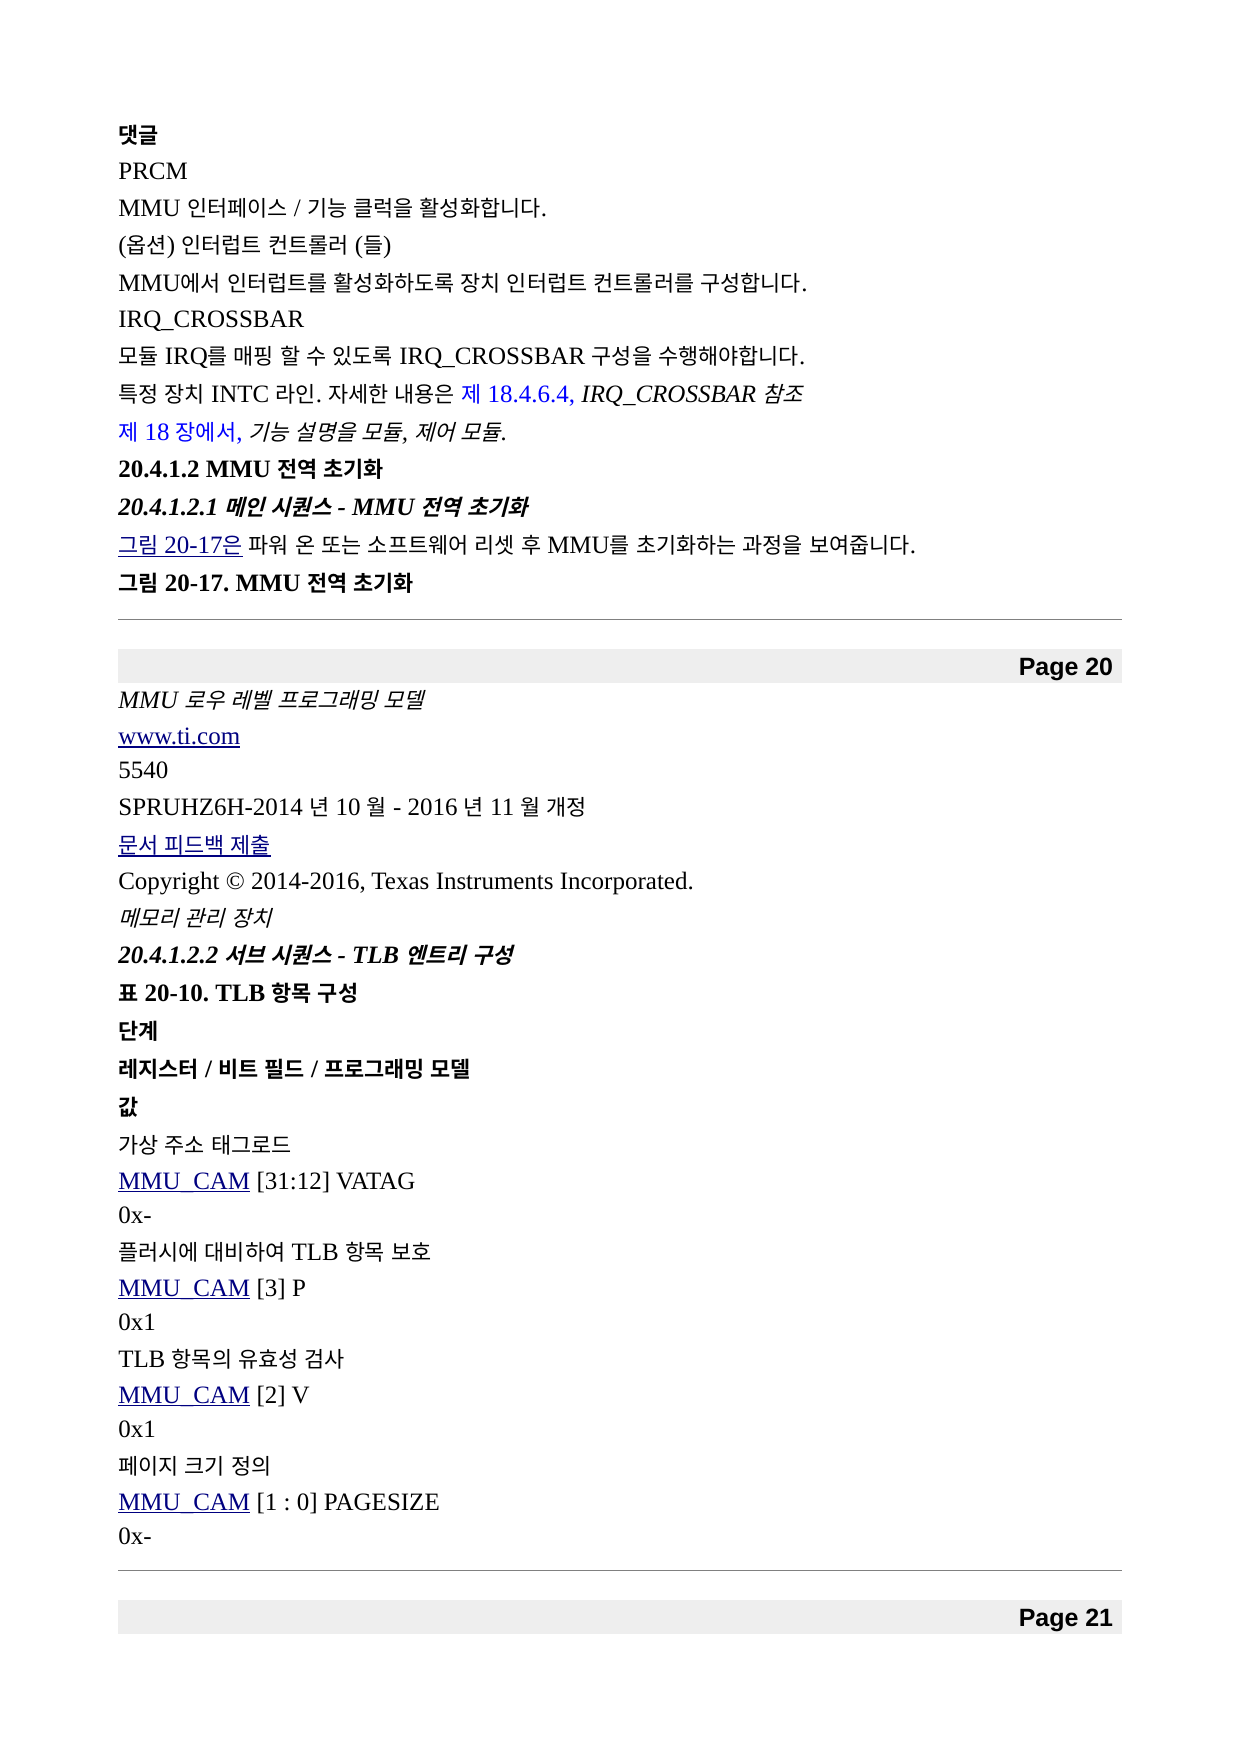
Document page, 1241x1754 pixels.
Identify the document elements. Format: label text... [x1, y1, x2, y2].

text 그림 20-17은 파워 온 또는 소프트웨어 리셋 후 MMU를 초기화하는 과정을 보여줍니다. [118, 528, 1122, 560]
text 레지스터 / 비트 필드 / 프로그래밍 모델 [118, 1052, 1122, 1084]
text 가상 주소 태그로드 [118, 1128, 1122, 1160]
text MMU 인터페이스 / 기능 클럭을 활성화합니다. [118, 191, 1122, 222]
text MMU_CAM [31:12] VATAG [118, 1166, 1122, 1195]
text 페이지 크기 정의 [118, 1449, 1122, 1480]
text MMU_CAM [1 : 0] PAGESIZE [118, 1487, 1122, 1515]
text 표 20-10. TLB 항목 구성 [118, 976, 1122, 1008]
text TLB 항목의 유효성 검사 [118, 1342, 1122, 1373]
text 문서 피드백 제출 [118, 828, 1122, 860]
text 0x1 [118, 1307, 1122, 1336]
text 댓글 [118, 118, 1122, 150]
text 0x- [118, 1201, 1122, 1229]
text PRCM [118, 156, 1122, 185]
text 값 [118, 1090, 1122, 1122]
text 20.4.1.2 MMU 전역 초기화 [118, 452, 1122, 484]
text IRQ_CROSSBAR [118, 304, 1122, 333]
text 그림 20-17. MMU 전역 초기화 [118, 566, 1122, 598]
text 0x1 [118, 1414, 1122, 1443]
text 특정 장치 INTC 라인. 자세한 내용은 제 18.4.6.4, IRQ_CROSSBAR 참조 [118, 377, 1122, 408]
text MMU_CAM [2] V [118, 1380, 1122, 1408]
text 메모리 관리 장치 [118, 901, 1122, 932]
text MMU 로우 레벨 프로그래밍 모델 [118, 683, 1122, 715]
text 0x- [118, 1521, 1122, 1550]
text 20.4.1.2.2 서브 시퀀스 - TLB 엔트리 구성 [118, 938, 1122, 970]
text 플러시에 대비하여 TLB 항목 보호 [118, 1235, 1122, 1267]
text SPRUHZ6H-2014 년 10 월 - 2016 년 11 월 개정 [118, 790, 1122, 822]
text www.ti.com [118, 721, 1122, 750]
table_header Page 21 [118, 1600, 1122, 1634]
text (옵션) 인터럽트 컨트롤러 (들) [118, 228, 1122, 260]
text Copyright © 2014-2016, Texas Instruments Incorporated. [118, 866, 1122, 895]
text 20.4.1.2.1 메인 시퀀스 - MMU 전역 초기화 [118, 490, 1122, 522]
text 제 18 장에서, 기능 설명을 모듈, 제어 모듈. [118, 414, 1122, 446]
table_header Page 20 [118, 649, 1122, 683]
text MMU에서 인터럽트를 활성화하도록 장치 인터럽트 컨트롤러를 구성합니다. [118, 266, 1122, 298]
text 모듈 IRQ를 매핑 할 수 있도록 IRQ_CROSSBAR 구성을 수행해야합니다. [118, 339, 1122, 370]
text 5540 [118, 756, 1122, 784]
text MMU_CAM [3] P [118, 1273, 1122, 1302]
text 단계 [118, 1014, 1122, 1046]
